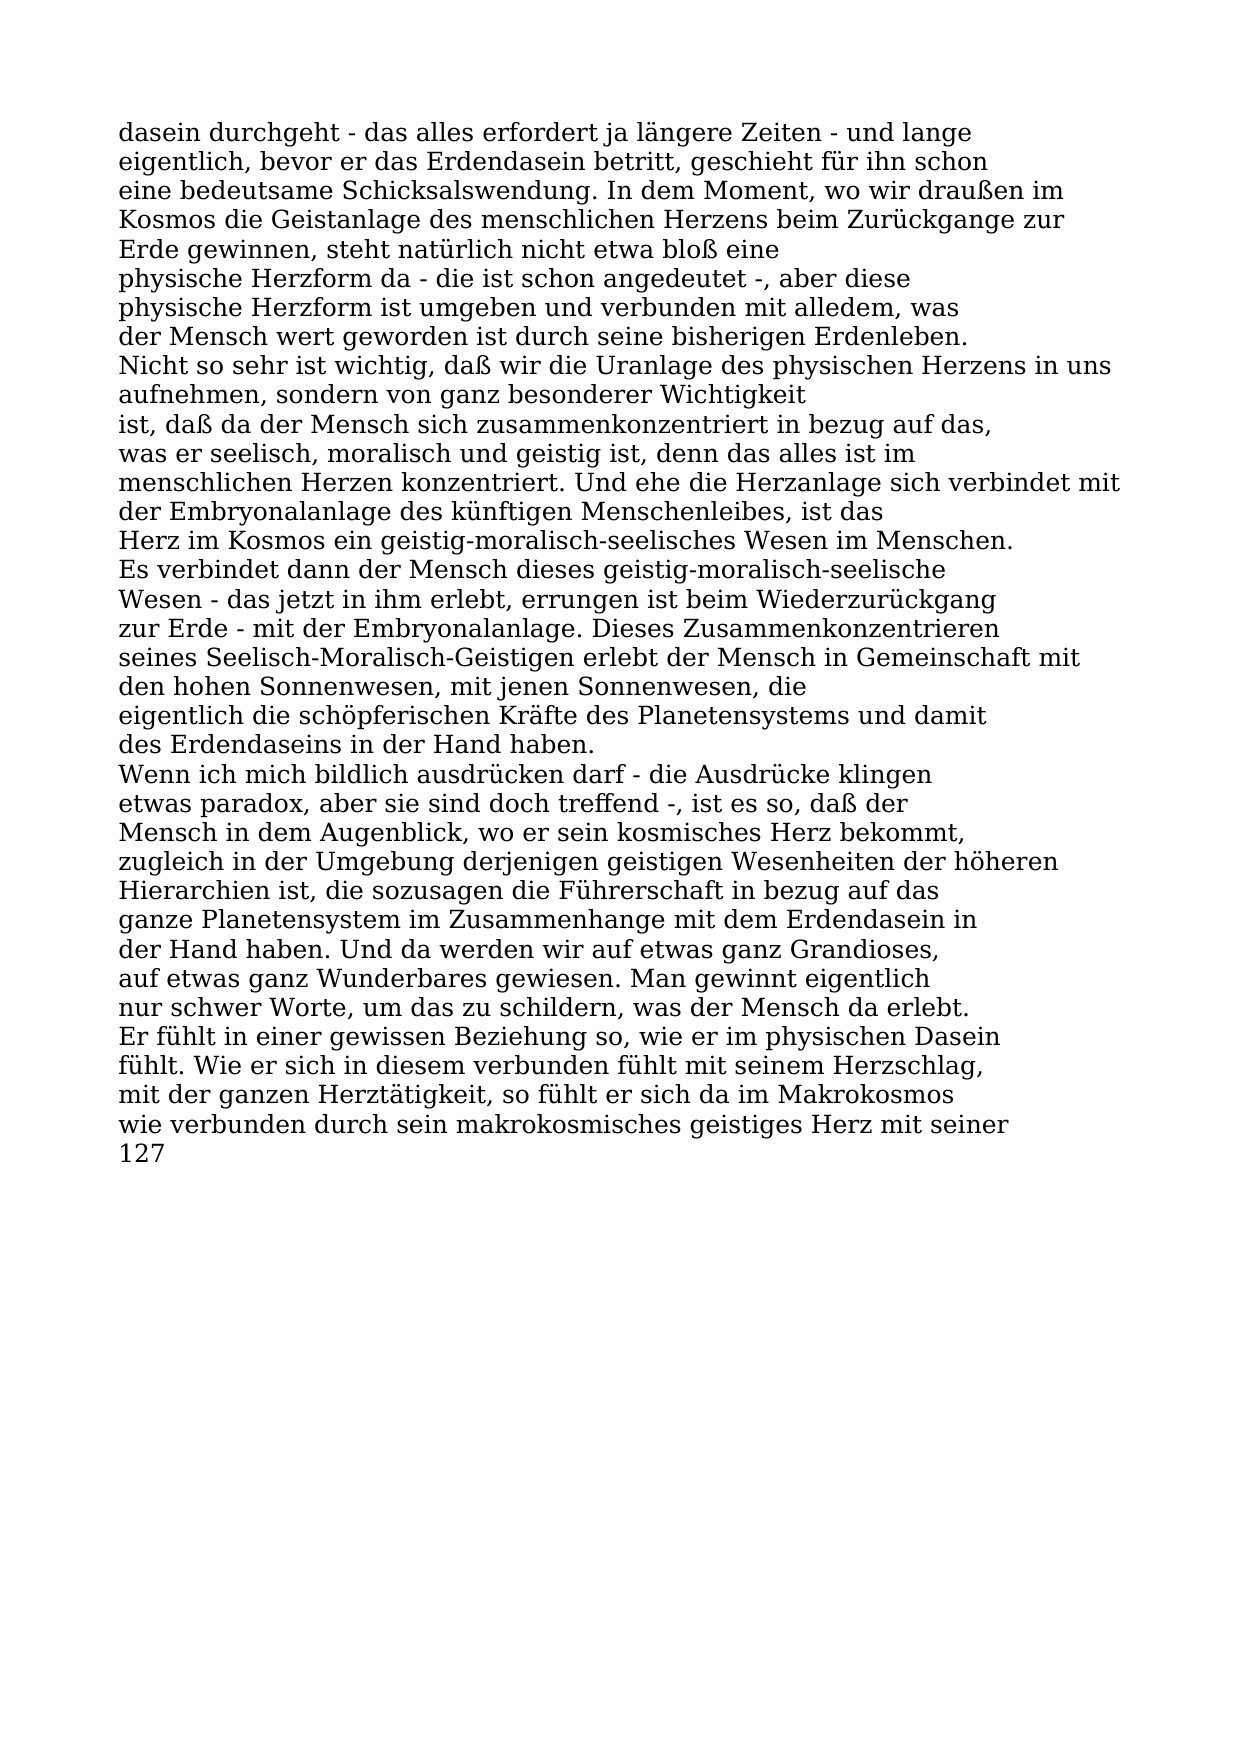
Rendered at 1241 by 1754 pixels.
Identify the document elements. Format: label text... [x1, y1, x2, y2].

text dasein durchgeht - das alles erfordert ja längere Zeiten - und lange [118, 118, 1122, 147]
text Es verbindet dann der Mensch dieses geistig-moralisch-seelische [118, 556, 1122, 585]
text fühlt. Wie er sich in diesem verbunden fühlt mit seinem Herzschlag, [118, 1051, 1122, 1081]
text seines Seelisch-Moralisch-Geistigen erlebt der Mensch in Gemeinschaft mit den hohen Sonnenwesen, mit jenen Sonnenwesen, die [118, 643, 1122, 701]
text der Mensch wert geworden ist durch seine bisherigen Erdenleben. [118, 322, 1122, 351]
text Herz im Kosmos ein geistig-moralisch-seelisches Wesen im Menschen. [118, 526, 1122, 556]
text ganze Planetensystem im Zusammenhange mit dem Erdendasein in [118, 906, 1122, 935]
text was er seelisch, moralisch und geistig ist, denn das alles ist im [118, 439, 1122, 468]
text Wenn ich mich bildlich ausdrücken darf - die Ausdrücke klingen [118, 760, 1122, 789]
text menschlichen Herzen konzentriert. Und ehe die Herzanlage sich verbindet mit der Embryonalanlage des künftigen Menschenleibes, ist das [118, 468, 1122, 526]
text wie verbunden durch sein makrokosmisches geistiges Herz mit seiner [118, 1110, 1122, 1139]
text auf etwas ganz Wunderbares gewiesen. Man gewinnt eigentlich [118, 964, 1122, 993]
text zugleich in der Umgebung derjenigen geistigen Wesenheiten der höheren Hierarchien ist, die sozusagen die Führerschaft in bezug auf das [118, 847, 1122, 906]
text eine bedeutsame Schicksalswendung. In dem Moment, wo wir draußen im Kosmos die Geistanlage des menschlichen Herzens beim Zurückgange zur Erde gewinnen, steht natürlich nicht etwa bloß eine [118, 176, 1122, 264]
text etwas paradox, aber sie sind doch treffend -, ist es so, daß der [118, 789, 1122, 818]
text 127 [118, 1139, 1122, 1168]
text Er fühlt in einer gewissen Beziehung so, wie er im physischen Dasein [118, 1022, 1122, 1051]
text nur schwer Worte, um das zu schildern, was der Mensch da erlebt. [118, 993, 1122, 1022]
text eigentlich die schöpferischen Kräfte des Planetensystems und damit [118, 701, 1122, 731]
text der Hand haben. Und da werden wir auf etwas ganz Grandioses, [118, 935, 1122, 964]
text des Erdendaseins in der Hand haben. [118, 731, 1122, 760]
text eigentlich, bevor er das Erdendasein betritt, geschieht für ihn schon [118, 147, 1122, 176]
text Nicht so sehr ist wichtig, daß wir die Uranlage des physischen Herzens in uns aufnehmen, sondern von ganz besonderer Wichtigkeit [118, 351, 1122, 410]
text mit der ganzen Herztätigkeit, so fühlt er sich da im Makrokosmos [118, 1081, 1122, 1110]
text physische Herzform ist umgeben und verbunden mit alledem, was [118, 293, 1122, 322]
text Mensch in dem Augenblick, wo er sein kosmisches Herz bekommt, [118, 818, 1122, 847]
text Wesen - das jetzt in ihm erlebt, errungen ist beim Wiederzurückgang [118, 585, 1122, 614]
text ist, daß da der Mensch sich zusammenkonzentriert in bezug auf das, [118, 410, 1122, 439]
text physische Herzform da - die ist schon angedeutet -, aber diese [118, 264, 1122, 293]
text zur Erde - mit der Embryonalanlage. Dieses Zusammenkonzentrieren [118, 614, 1122, 643]
